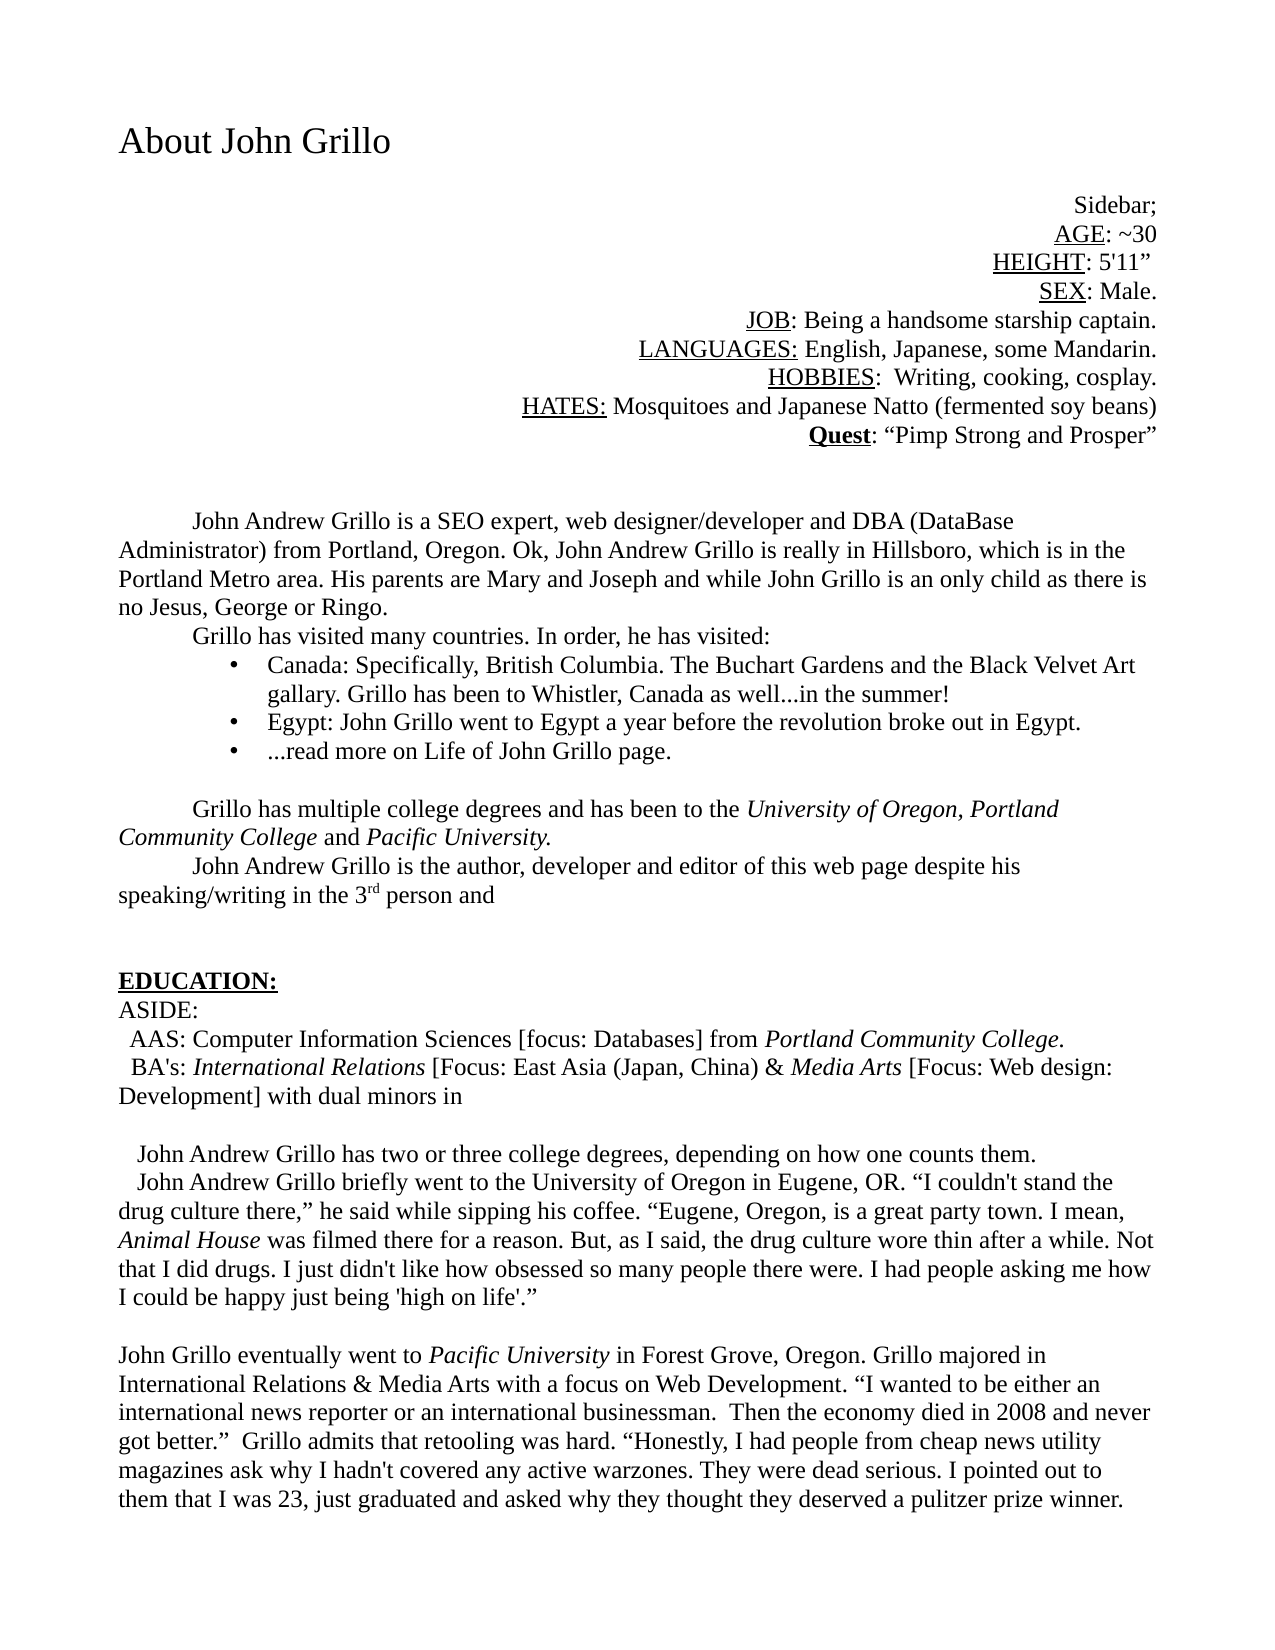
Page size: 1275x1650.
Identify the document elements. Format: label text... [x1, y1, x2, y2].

text Quest: “Pimp Strong and Prosper” [118, 420, 1157, 449]
text John Andrew Grillo briefly went to the University of Oregon in Eugene, OR. “I couldn't stand the drug culture there,” he said while sipping his coffee. “Eugene, Oregon, is a great party town. I mean, Animal House was filmed there for a reason. But, as I said, the drug culture wore thin after a while. Not that I did drugs. I just didn't like how obsessed so many people there were. I had people asking me how I could be happy just being 'high on life'.” [118, 1167, 1157, 1311]
text ASIDE: [118, 995, 1157, 1024]
list Canada: Specifically, British Columbia. The Buchart Gardens and the Black Velvet Art gallary. Grillo has been to Whistler, Canada as well...in the summer! [229, 650, 1157, 707]
text AAS: Computer Information Sciences [focus: Databases] from Portland Community College. [118, 1024, 1157, 1052]
text BA's: International Relations [Focus: East Asia (Japan, China) & Media Arts [Focus: Web design: Development] with dual minors in [118, 1052, 1157, 1110]
text John Andrew Grillo is a SEO expert, web designer/developer and DBA (DataBase Administrator) from Portland, Oregon. Ok, John Andrew Grillo is really in Hillsboro, which is in the Portland Metro area. His parents are Mary and Joseph and while John Grillo is an only child as there is no Jesus, George or Ringo. [118, 506, 1157, 621]
text John Andrew Grillo has two or three college degrees, depending on how one counts them. [118, 1139, 1157, 1167]
text AGE: ~30 [118, 219, 1157, 247]
text JOB: Being a handsome starship captain. [118, 305, 1157, 334]
text LANGUAGES: English, Japanese, some Mandarin. [118, 334, 1157, 362]
text HEIGHT: 5'11” [118, 247, 1157, 276]
text Grillo has visited many countries. In order, he has visited: [118, 621, 1157, 650]
text SEX: Male. [118, 276, 1157, 305]
text Grillo has multiple college degrees and has been to the University of Oregon, Portland Community College and Pacific University. [118, 794, 1157, 851]
text HATES: Mosquitoes and Japanese Natto (fermented soy beans) [118, 391, 1157, 420]
list ...read more on Life of John Grillo page. [229, 736, 1157, 765]
list Egypt: John Grillo went to Egypt a year before the revolution broke out in Egypt. [229, 707, 1157, 736]
text John Andrew Grillo is the author, developer and editor of this web page despite his speaking/writing in the 3rd person and [118, 851, 1157, 909]
text EDUCATION: [118, 966, 1157, 995]
text John Grillo eventually went to Pacific University in Forest Grove, Oregon. Grillo majored in International Relations & Media Arts with a focus on Web Development. “I wanted to be either an international news reporter or an international businessman. Then the economy died in 2008 and never got better.” Grillo admits that retooling was hard. “Honestly, I had people from cheap news utility magazines ask why I hadn't covered any active warzones. They were dead serious. I pointed out to them that I was 23, just graduated and asked why they thought they deserved a pulitzer prize winner. [118, 1340, 1157, 1512]
text HOBBIES: Writing, cooking, cosplay. [118, 362, 1157, 391]
text About John Grillo [118, 118, 1157, 161]
text Sidebar; [118, 190, 1157, 219]
